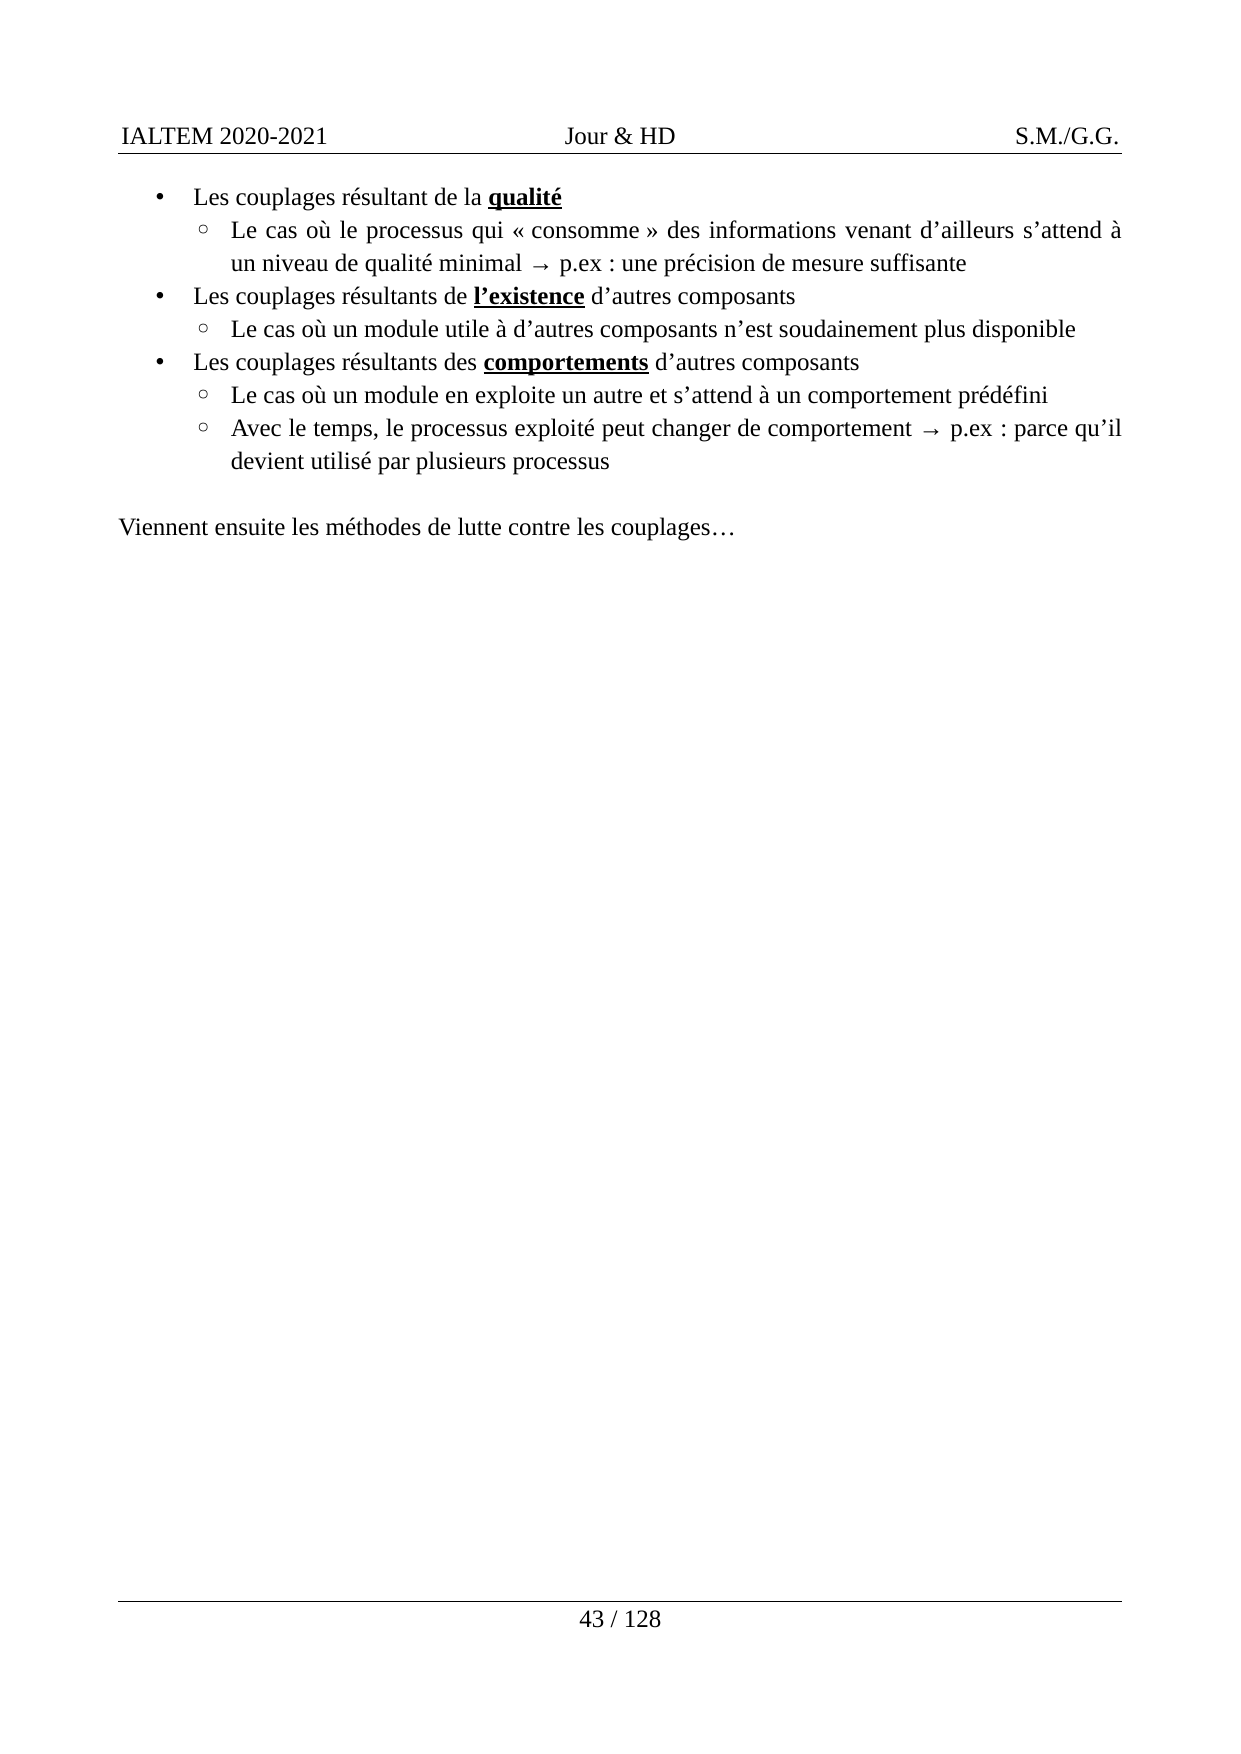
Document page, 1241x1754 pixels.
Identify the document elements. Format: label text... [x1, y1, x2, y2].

list Les couplages résultants des comportements d’autres composants [156, 347, 1122, 376]
list Avec le temps, le processus exploité peut changer de comportement → p.ex : parce qu’il devient utilisé par plusieurs processus [193, 413, 1122, 475]
list Les couplages résultants de l’existence d’autres composants [156, 281, 1122, 310]
list Les couplages résultant de la qualité [156, 182, 1122, 211]
list Le cas où le processus qui « consomme » des informations venant d’ailleurs s’attend à un niveau de qualité minimal → p.ex : une précision de mesure suffisante [193, 215, 1122, 277]
text Viennent ensuite les méthodes de lutte contre les couplages… [118, 512, 1122, 541]
list Le cas où un module utile à d’autres composants n’est soudainement plus disponible [193, 314, 1122, 343]
list Le cas où un module en exploite un autre et s’attend à un comportement prédéfini [193, 380, 1122, 409]
